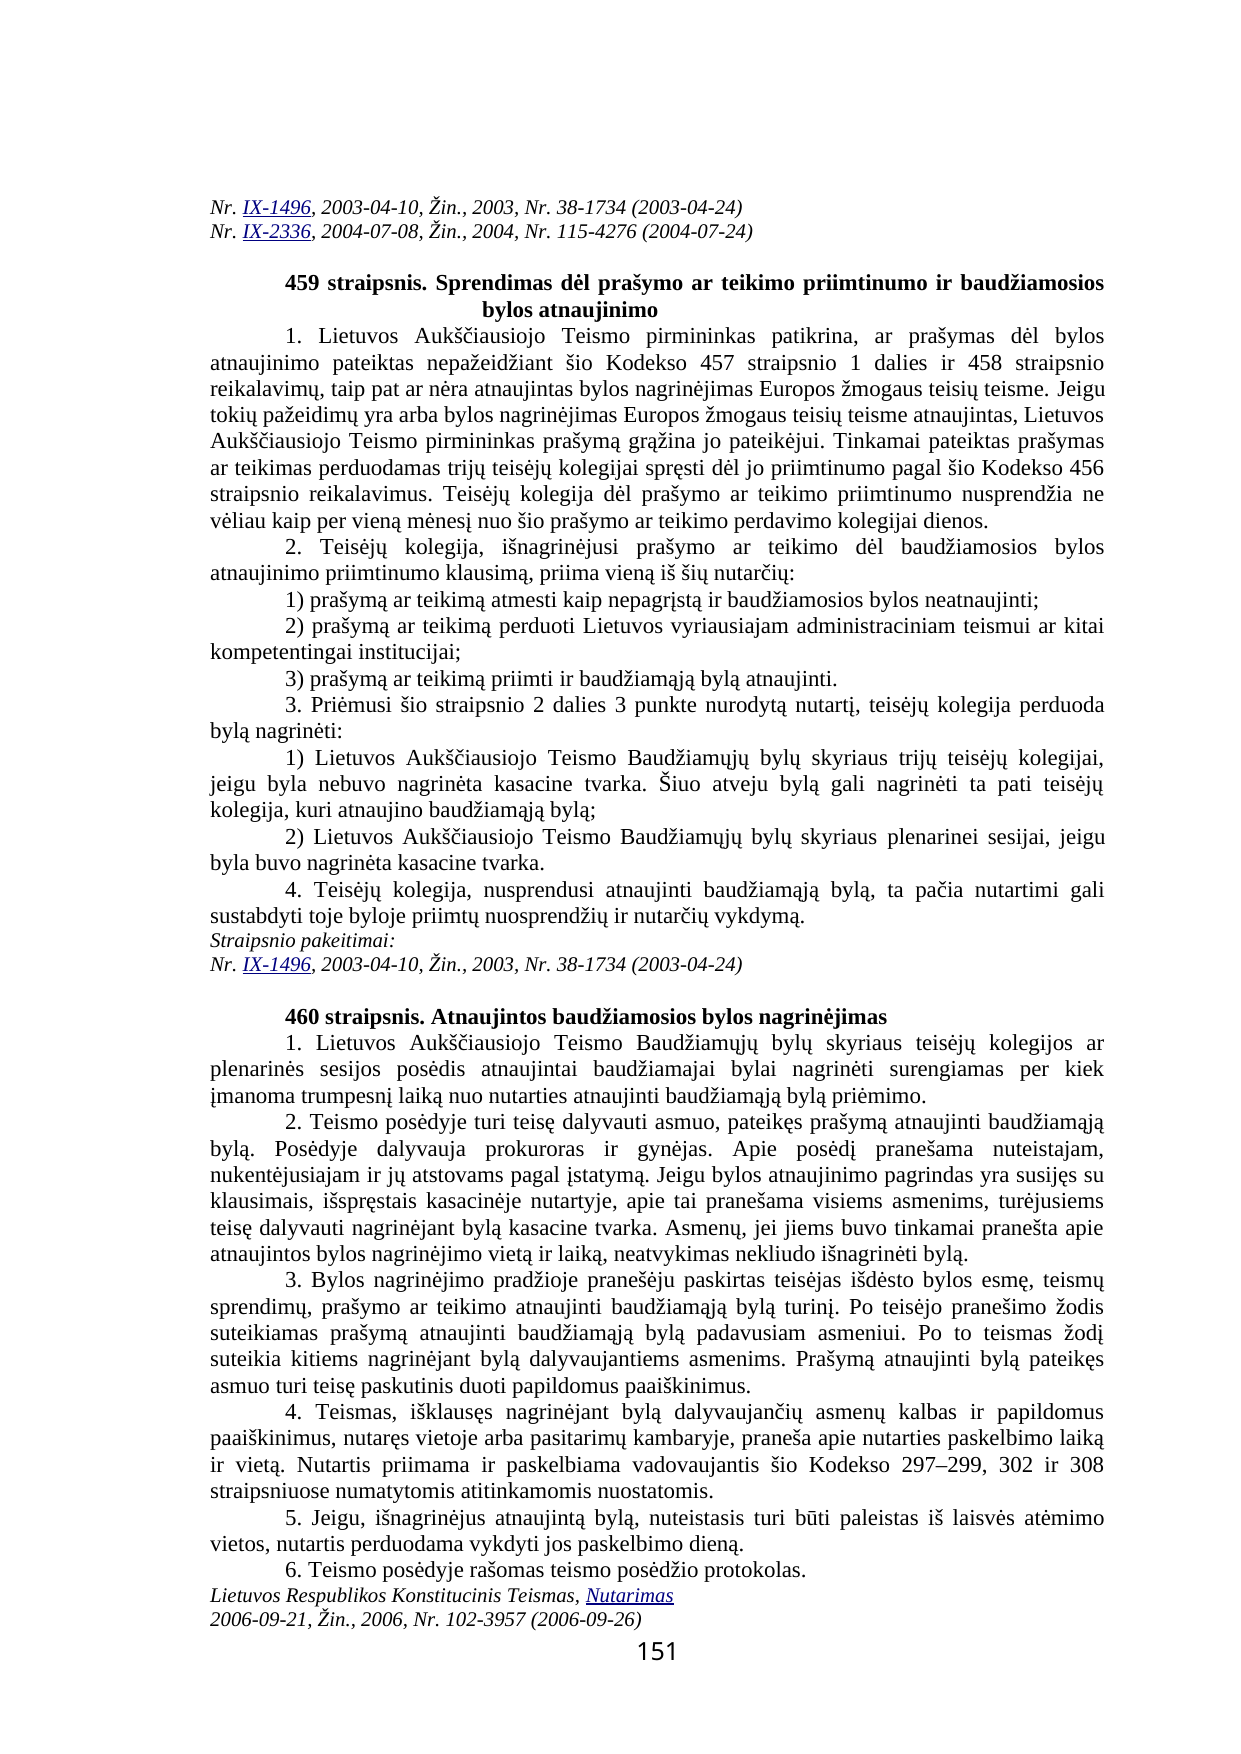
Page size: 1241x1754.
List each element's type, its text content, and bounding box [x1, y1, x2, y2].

text Lietuvos Respublikos Konstitucinis Teismas, Nutarimas [210, 1583, 1106, 1607]
text 1) prašymą ar teikimą atmesti kaip nepagrįstą ir baudžiamosios bylos neatnaujinti; [210, 586, 1106, 612]
text 6. Teismo posėdyje rašomas teismo posėdžio protokolas. [210, 1556, 1106, 1583]
text 1) Lietuvos Aukščiausiojo Teismo Baudžiamųjų bylų skyriaus trijų teisėjų kolegijai, jeigu byla nebuvo nagrinėta kasacine tvarka. Šiuo atveju bylą gali nagrinėti ta pati teisėjų kolegija, kuri atnaujino baudžiamąją bylą; [210, 744, 1106, 823]
text 2) prašymą ar teikimą perduoti Lietuvos vyriausiajam administraciniam teismui ar kitai kompetentingai institucijai; [210, 612, 1106, 665]
text 2) Lietuvos Aukščiausiojo Teismo Baudžiamųjų bylų skyriaus plenarinei sesijai, jeigu byla buvo nagrinėta kasacine tvarka. [210, 823, 1106, 876]
text 3. Bylos nagrinėjimo pradžioje pranešėju paskirtas teisėjas išdėsto bylos esmę, teismų sprendimų, prašymo ar teikimo atnaujinti baudžiamąją bylą turinį. Po teisėjo pranešimo žodis suteikiamas prašymą atnaujinti baudžiamąją bylą padavusiam asmeniui. Po to teismas žodį suteikia kitiems nagrinėjant bylą dalyvaujantiems asmenims. Prašymą atnaujinti bylą pateikęs asmuo turi teisę paskutinis duoti papildomus paaiškinimus. [210, 1266, 1106, 1398]
text 4. Teisėjų kolegija, nusprendusi atnaujinti baudžiamąją bylą, ta pačia nutartimi gali sustabdyti toje byloje priimtų nuosprendžių ir nutarčių vykdymą. [210, 876, 1106, 928]
text 459 straipsnis. Sprendimas dėl prašymo ar teikimo priimtinumo ir baudžiamosios bylos atnaujinimo [285, 269, 1106, 322]
text 2006-09-21, Žin., 2006, Nr. 102-3957 (2006-09-26) [210, 1607, 1106, 1631]
text 460 straipsnis. Atnaujintos baudžiamosios bylos nagrinėjimas [210, 1003, 1106, 1029]
text 3) prašymą ar teikimą priimti ir baudžiamąją bylą atnaujinti. [210, 665, 1106, 691]
text 3. Priėmusi šio straipsnio 2 dalies 3 punkte nurodytą nutartį, teisėjų kolegija perduoda bylą nagrinėti: [210, 691, 1106, 744]
text 2. Teismo posėdyje turi teisę dalyvauti asmuo, pateikęs prašymą atnaujinti baudžiamąją bylą. Posėdyje dalyvauja prokuroras ir gynėjas. Apie posėdį pranešama nuteistajam, nukentėjusiajam ir jų atstovams pagal įstatymą. Jeigu bylos atnaujinimo pagrindas yra susijęs su klausimais, išspręstais kasacinėje nutartyje, apie tai pranešama visiems asmenims, turėjusiems teisę dalyvauti nagrinėjant bylą kasacine tvarka. Asmenų, jei jiems buvo tinkamai pranešta apie atnaujintos bylos nagrinėjimo vietą ir laiką, neatvykimas nekliudo išnagrinėti bylą. [210, 1108, 1106, 1266]
text 2. Teisėjų kolegija, išnagrinėjusi prašymo ar teikimo dėl baudžiamosios bylos atnaujinimo priimtinumo klausimą, priima vieną iš šių nutarčių: [210, 533, 1106, 586]
text 4. Teismas, išklausęs nagrinėjant bylą dalyvaujančių asmenų kalbas ir papildomus paaiškinimus, nutaręs vietoje arba pasitarimų kambaryje, praneša apie nutarties paskelbimo laiką ir vietą. Nutartis priimama ir paskelbiama vadovaujantis šio Kodekso 297–299, 302 ir 308 straipsniuose numatytomis atitinkamomis nuostatomis. [210, 1398, 1106, 1503]
text Nr. IX-1496, 2003-04-10, Žin., 2003, Nr. 38-1734 (2003-04-24) [210, 952, 1106, 976]
text Nr. IX-1496, 2003-04-10, Žin., 2003, Nr. 38-1734 (2003-04-24) [210, 195, 1106, 219]
text Nr. IX-2336, 2004-07-08, Žin., 2004, Nr. 115-4276 (2004-07-24) [210, 219, 1106, 243]
text 5. Jeigu, išnagrinėjus atnaujintą bylą, nuteistasis turi būti paleistas iš laisvės atėmimo vietos, nutartis perduodama vykdyti jos paskelbimo dieną. [210, 1503, 1106, 1556]
text 1. Lietuvos Aukščiausiojo Teismo Baudžiamųjų bylų skyriaus teisėjų kolegijos ar plenarinės sesijos posėdis atnaujintai baudžiamajai bylai nagrinėti surengiamas per kiek įmanoma trumpesnį laiką nuo nutarties atnaujinti baudžiamąją bylą priėmimo. [210, 1029, 1106, 1108]
text 1. Lietuvos Aukščiausiojo Teismo pirmininkas patikrina, ar prašymas dėl bylos atnaujinimo pateiktas nepažeidžiant šio Kodekso 457 straipsnio 1 dalies ir 458 straipsnio reikalavimų, taip pat ar nėra atnaujintas bylos nagrinėjimas Europos žmogaus teisių teisme. Jeigu tokių pažeidimų yra arba bylos nagrinėjimas Europos žmogaus teisių teisme atnaujintas, Lietuvos Aukščiausiojo Teismo pirmininkas prašymą grąžina jo pateikėjui. Tinkamai pateiktas prašymas ar teikimas perduodamas trijų teisėjų kolegijai spręsti dėl jo priimtinumo pagal šio Kodekso 456 straipsnio reikalavimus. Teisėjų kolegija dėl prašymo ar teikimo priimtinumo nusprendžia ne vėliau kaip per vieną mėnesį nuo šio prašymo ar teikimo perdavimo kolegijai dienos. [210, 322, 1106, 533]
text Straipsnio pakeitimai: [210, 928, 1106, 952]
